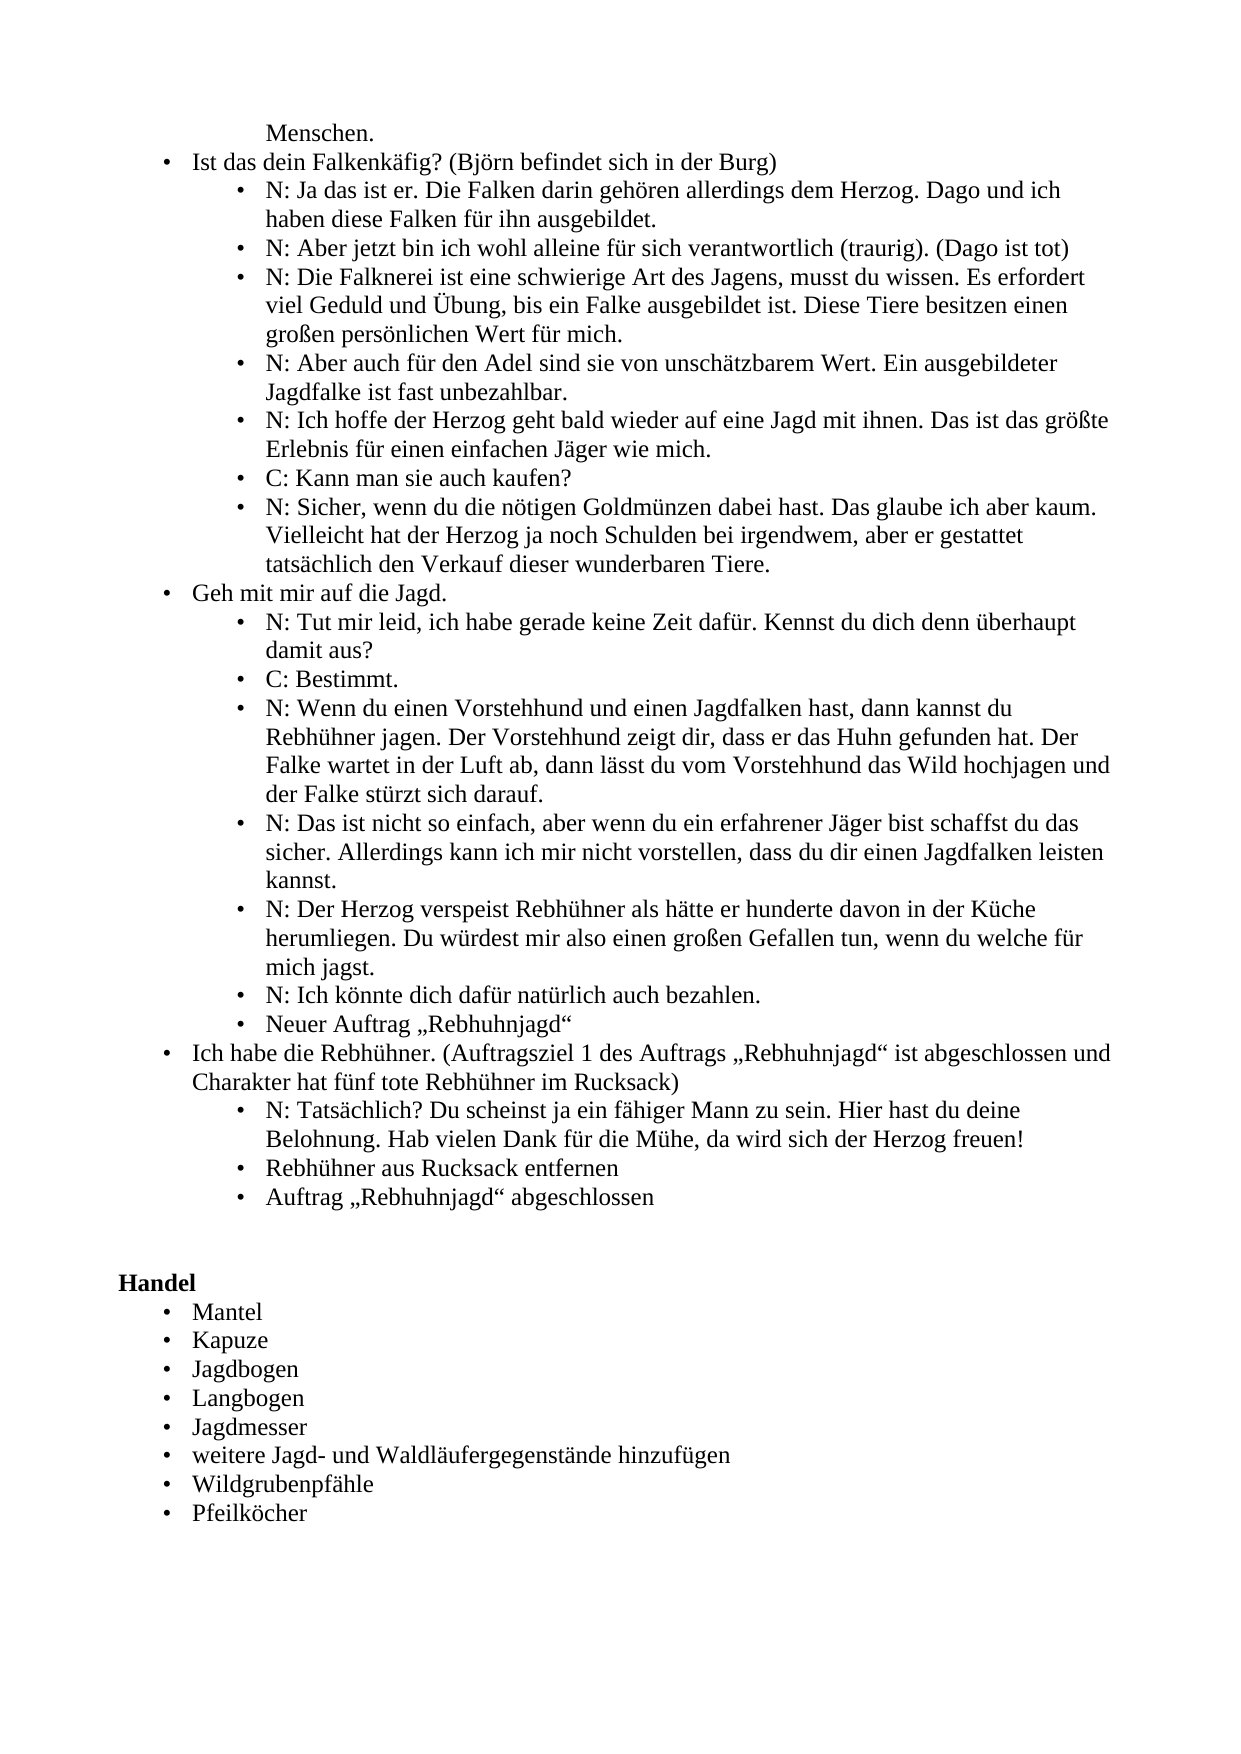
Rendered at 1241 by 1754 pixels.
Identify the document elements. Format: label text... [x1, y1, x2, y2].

list N: Sicher, wenn du die nötigen Goldmünzen dabei hast. Das glaube ich aber kaum. Vielleicht hat der Herzog ja noch Schulden bei irgendwem, aber er gestattet tatsächlich den Verkauf dieser wunderbaren Tiere. [236, 492, 1122, 578]
list N: Das ist nicht so einfach, aber wenn du ein erfahrener Jäger bist schaffst du das sicher. Allerdings kann ich mir nicht vorstellen, dass du dir einen Jagdfalken leisten kannst. [236, 808, 1122, 894]
list Ich habe die Rebhühner. (Auftragsziel 1 des Auftrags „Rebhuhnjagd“ ist abgeschlossen und Charakter hat fünf tote Rebhühner im Rucksack) [162, 1038, 1122, 1096]
list N: Ich hoffe der Herzog geht bald wieder auf eine Jagd mit ihnen. Das ist das größte Erlebnis für einen einfachen Jäger wie mich. [236, 406, 1122, 463]
list N: Tut mir leid, ich habe gerade keine Zeit dafür. Kennst du dich denn überhaupt damit aus? [236, 607, 1122, 664]
list weitere Jagd- und Waldläufergegenstände hinzufügen [162, 1441, 1122, 1469]
list Menschen. [236, 118, 1122, 147]
list Geh mit mir auf die Jagd. [162, 578, 1122, 607]
list Langbogen [162, 1383, 1122, 1412]
list N: Die Falknerei ist eine schwierige Art des Jagens, musst du wissen. Es erfordert viel Geduld und Übung, bis ein Falke ausgebildet ist. Diese Tiere besitzen einen großen persönlichen Wert für mich. [236, 262, 1122, 348]
list N: Aber jetzt bin ich wohl alleine für sich verantwortlich (traurig). (Dago ist tot) [236, 233, 1122, 262]
list N: Aber auch für den Adel sind sie von unschätzbarem Wert. Ein ausgebildeter Jagdfalke ist fast unbezahlbar. [236, 348, 1122, 406]
list Pfeilköcher [162, 1498, 1122, 1527]
list Kapuze [162, 1326, 1122, 1354]
list N: Ja das ist er. Die Falken darin gehören allerdings dem Herzog. Dago und ich haben diese Falken für ihn ausgebildet. [236, 176, 1122, 233]
list N: Tatsächlich? Du scheinst ja ein fähiger Mann zu sein. Hier hast du deine Belohnung. Hab vielen Dank für die Mühe, da wird sich der Herzog freuen! [236, 1096, 1122, 1153]
list C: Bestimmt. [236, 664, 1122, 693]
list Mantel [162, 1297, 1122, 1326]
list C: Kann man sie auch kaufen? [236, 463, 1122, 492]
list Jagdbogen [162, 1354, 1122, 1383]
list Ist das dein Falkenkäfig? (Björn befindet sich in der Burg) [162, 147, 1122, 176]
list Wildgrubenpfähle [162, 1469, 1122, 1498]
list N: Der Herzog verspeist Rebhühner als hätte er hunderte davon in der Küche herumliegen. Du würdest mir also einen großen Gefallen tun, wenn du welche für mich jagst. [236, 894, 1122, 981]
list N: Wenn du einen Vorstehhund und einen Jagdfalken hast, dann kannst du Rebhühner jagen. Der Vorstehhund zeigt dir, dass er das Huhn gefunden hat. Der Falke wartet in der Luft ab, dann lässt du vom Vorstehhund das Wild hochjagen und der Falke stürzt sich darauf. [236, 693, 1122, 808]
list N: Ich könnte dich dafür natürlich auch bezahlen. [236, 981, 1122, 1009]
list Auftrag „Rebhuhnjagd“ abgeschlossen [236, 1182, 1122, 1211]
list Rebhühner aus Rucksack entfernen [236, 1153, 1122, 1182]
text Handel [118, 1268, 1122, 1297]
list Jagdmesser [162, 1412, 1122, 1441]
list Neuer Auftrag „Rebhuhnjagd“ [236, 1009, 1122, 1038]
